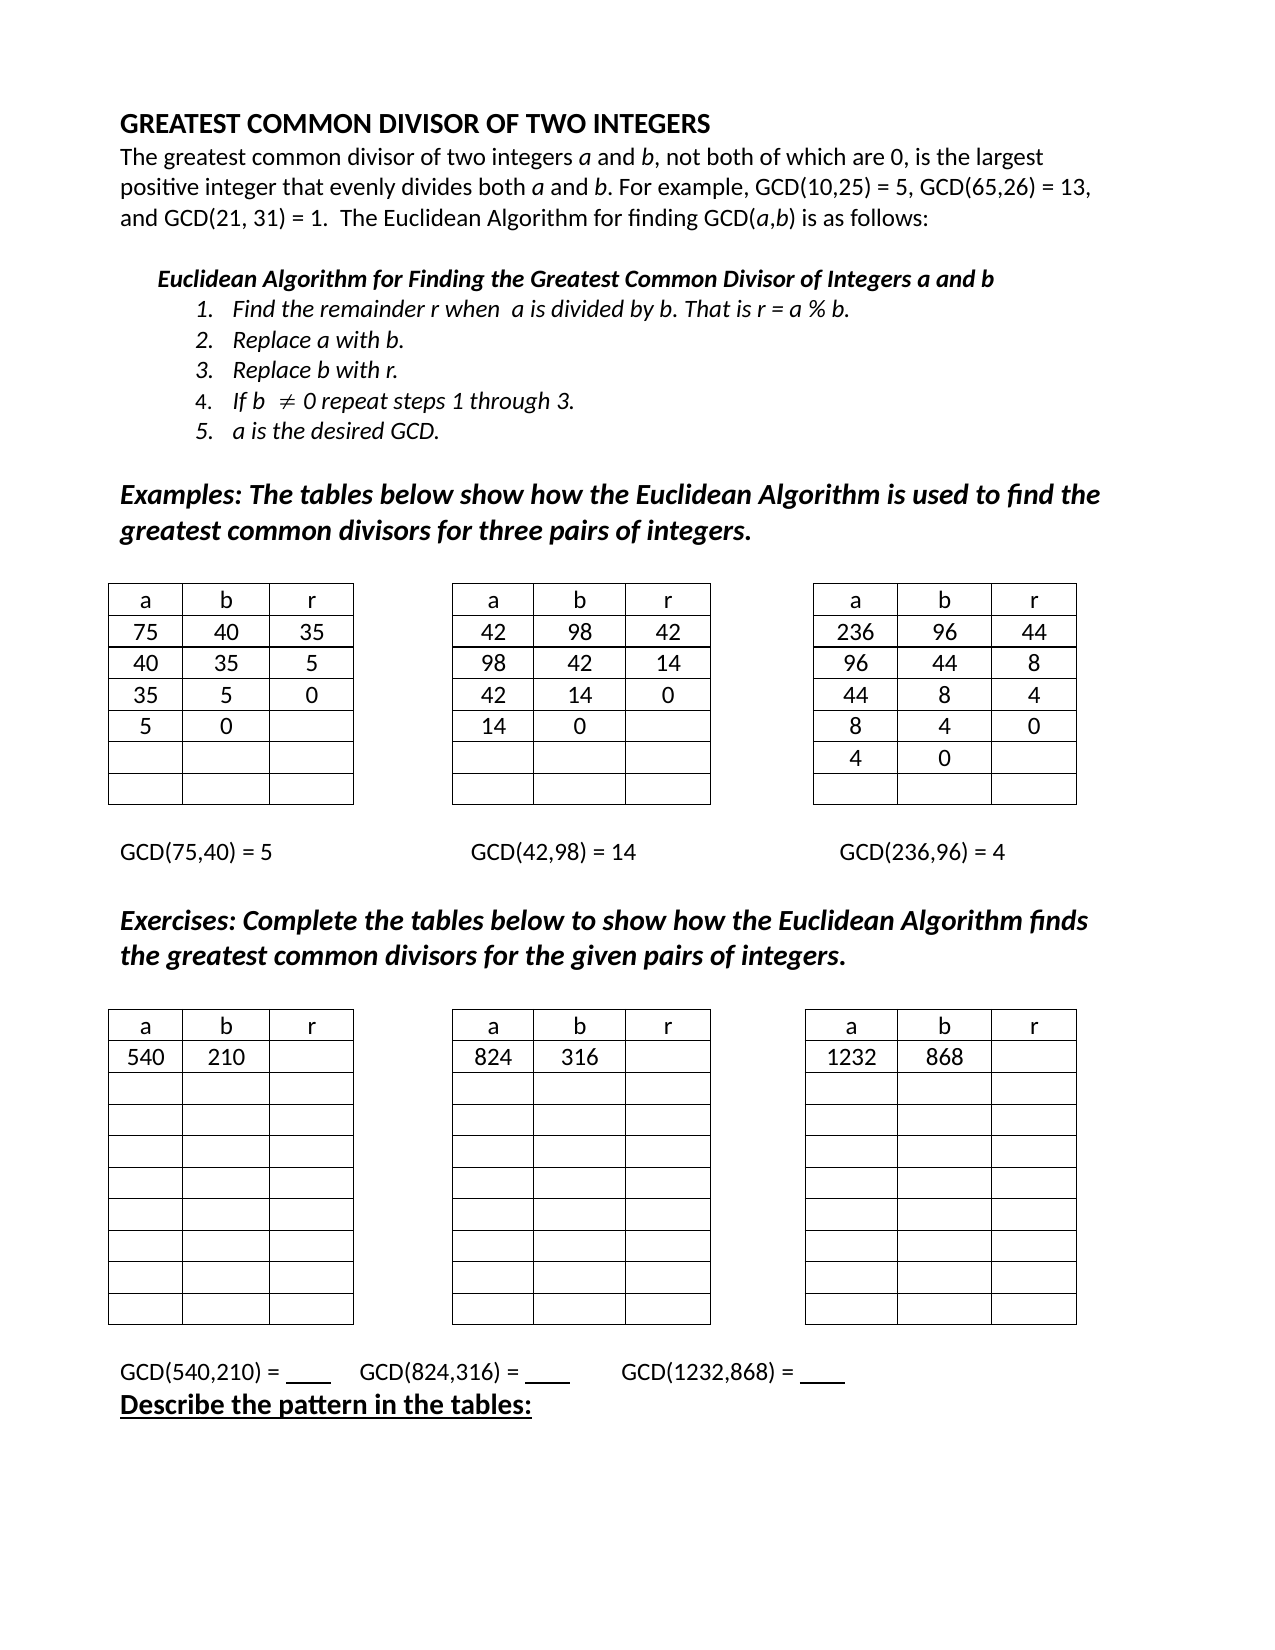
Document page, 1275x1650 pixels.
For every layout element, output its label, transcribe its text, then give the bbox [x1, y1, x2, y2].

table_cell 14 [626, 648, 710, 678]
table_cell [898, 1105, 991, 1135]
table_cell [354, 1261, 452, 1293]
table_cell [183, 1073, 269, 1103]
table_cell 44 [898, 648, 991, 678]
table_cell [534, 1136, 625, 1167]
table_cell [992, 1073, 1076, 1103]
text Euclidean Algorithm for Finding the Greatest Common Divisor of Integers a and b [120, 263, 1125, 293]
table_cell [109, 742, 182, 773]
table_cell [898, 1231, 991, 1261]
table_cell 40 [109, 648, 182, 678]
table_cell 0 [183, 711, 269, 741]
table_cell 4 [898, 711, 991, 741]
table_cell [626, 1262, 710, 1293]
table_cell [109, 1136, 182, 1167]
table_cell [270, 1294, 353, 1324]
text Exercises: Complete the tables below to show how the Euclidean Algorithm finds the greatest common divisors for the given pairs of integers. [120, 902, 1125, 973]
table_header a [453, 1010, 533, 1040]
table_cell [898, 774, 991, 804]
table_header [354, 583, 452, 615]
table_cell [711, 1230, 805, 1261]
table_cell 98 [534, 616, 625, 646]
table_cell [270, 1199, 353, 1230]
table_cell 0 [626, 679, 710, 709]
table_cell [992, 1294, 1076, 1324]
table_cell [453, 1294, 533, 1324]
table_cell 0 [534, 711, 625, 741]
table_cell [626, 742, 710, 773]
table_cell [711, 1293, 805, 1324]
table_header r [270, 1010, 353, 1040]
table_cell [453, 1168, 533, 1198]
table_header [711, 583, 813, 615]
table_cell [626, 1199, 710, 1230]
table_cell [626, 1294, 710, 1324]
table_cell 40 [183, 616, 269, 646]
table_cell 44 [992, 616, 1076, 646]
table_cell [992, 1262, 1076, 1293]
table_cell [270, 742, 353, 773]
table_cell [806, 1136, 897, 1167]
table_cell 236 [814, 616, 897, 646]
table_cell 8 [898, 679, 991, 709]
table_cell [354, 1104, 452, 1135]
table_cell 0 [270, 679, 353, 709]
table_cell 5 [270, 648, 353, 678]
table_cell [992, 774, 1076, 804]
table_cell [626, 1168, 710, 1198]
list If b 0 repeat steps 1 through 3. [195, 385, 1125, 415]
table_cell 5 [183, 679, 269, 709]
table_cell 0 [992, 711, 1076, 741]
table_cell [270, 1073, 353, 1103]
table_cell [711, 678, 813, 709]
table_cell [534, 1073, 625, 1103]
table_cell [806, 1294, 897, 1324]
table_cell [453, 1231, 533, 1261]
table_cell [814, 774, 897, 804]
table_cell 0 [898, 742, 991, 773]
table_cell [534, 1231, 625, 1261]
text Examples: The tables below show how the Euclidean Algorithm is used to find the greatest common divisors for three pairs of integers. [120, 476, 1125, 548]
table_header [711, 1009, 805, 1040]
table_cell [354, 1167, 452, 1198]
table_cell [354, 741, 452, 773]
table_cell [109, 1168, 182, 1198]
table_cell 8 [992, 648, 1076, 678]
table_cell [183, 1168, 269, 1198]
text The greatest common divisor of two integers a and b, not both of which are 0, is the largest positive integer that evenly divides both a and b. For example, GCD(10,25) = 5, GCD(65,26) = 13, and GCD(21, 31) = 1. The Euclidean Algorithm for finding GCD(a,b) is as follows: [120, 141, 1125, 232]
table_cell [711, 710, 813, 741]
table_header r [992, 1010, 1076, 1040]
table_cell [711, 1104, 805, 1135]
table_cell [354, 1198, 452, 1230]
table_cell [806, 1231, 897, 1261]
table_cell 868 [898, 1041, 991, 1072]
table_cell [806, 1168, 897, 1198]
table_cell [109, 1262, 182, 1293]
table_cell [183, 1294, 269, 1324]
list Find the remainder r when a is divided by b. That is r = a % b. [195, 293, 1125, 324]
table_cell 42 [453, 616, 533, 646]
table_cell [534, 1262, 625, 1293]
table_header a [109, 584, 182, 615]
table_cell [711, 1072, 805, 1103]
table_cell [354, 1040, 452, 1072]
table_cell [626, 1231, 710, 1261]
table_cell [109, 774, 182, 804]
table_header b [534, 1010, 625, 1040]
table_cell 540 [109, 1041, 182, 1072]
table_cell [453, 742, 533, 773]
table_cell [109, 1294, 182, 1324]
table_header [354, 1009, 452, 1040]
table_cell [534, 742, 625, 773]
table_cell [992, 1199, 1076, 1230]
table_cell [898, 1073, 991, 1103]
table_cell [453, 1105, 533, 1135]
table_cell [453, 774, 533, 804]
table_cell [270, 1041, 353, 1072]
table_cell [270, 774, 353, 804]
table_cell [453, 1262, 533, 1293]
table_cell [354, 646, 452, 678]
table_header b [898, 584, 991, 615]
table_header r [626, 1010, 710, 1040]
table_cell [898, 1294, 991, 1324]
table_cell [109, 1231, 182, 1261]
table_header b [898, 1010, 991, 1040]
table_cell [270, 1262, 353, 1293]
table_cell 35 [183, 648, 269, 678]
table_cell [806, 1105, 897, 1135]
table_cell 35 [109, 679, 182, 709]
table_cell [992, 1168, 1076, 1198]
text GCD(75,40) = 5 GCD(42,98) = 14 GCD(236,96) = 4 [120, 836, 1125, 866]
table_cell [898, 1199, 991, 1230]
table_cell [711, 646, 813, 678]
table_cell [711, 1040, 805, 1072]
table_cell [534, 1199, 625, 1230]
list Replace b with r. [195, 354, 1125, 385]
table_cell 44 [814, 679, 897, 709]
table_header a [806, 1010, 897, 1040]
list a is the desired GCD. [195, 415, 1125, 446]
table_header b [183, 1010, 269, 1040]
text Describe the pattern in the tables: [120, 1386, 1125, 1422]
table_cell [109, 1105, 182, 1135]
table_cell 210 [183, 1041, 269, 1072]
table_cell [534, 774, 625, 804]
table_cell [354, 773, 452, 804]
table_cell [183, 1136, 269, 1167]
list Replace a with b. [195, 324, 1125, 354]
table_cell [270, 1168, 353, 1198]
table_cell [898, 1136, 991, 1167]
table_cell 98 [453, 648, 533, 678]
table_cell 316 [534, 1041, 625, 1072]
text GCD(540,210) = GCD(824,316) = GCD(1232,868) = [120, 1356, 1125, 1386]
table_cell [806, 1199, 897, 1230]
table_cell [270, 1231, 353, 1261]
table_cell [354, 710, 452, 741]
table_header a [109, 1010, 182, 1040]
table_cell [354, 1293, 452, 1324]
table_cell [806, 1262, 897, 1293]
table_cell [453, 1073, 533, 1103]
table_cell [898, 1168, 991, 1198]
table_cell 1232 [806, 1041, 897, 1072]
table_cell [453, 1199, 533, 1230]
table_cell [711, 741, 813, 773]
table_cell [183, 742, 269, 773]
table_cell [992, 1105, 1076, 1135]
table_cell [806, 1073, 897, 1103]
table_cell 824 [453, 1041, 533, 1072]
table_cell 96 [898, 616, 991, 646]
table_cell 42 [453, 679, 533, 709]
table_header r [992, 584, 1076, 615]
table_cell 14 [534, 679, 625, 709]
table_cell 42 [534, 648, 625, 678]
table_cell [109, 1199, 182, 1230]
table_header b [534, 584, 625, 615]
table_cell [183, 1231, 269, 1261]
table_cell 4 [814, 742, 897, 773]
table_cell [183, 774, 269, 804]
table_cell [354, 678, 452, 709]
table_cell 42 [626, 616, 710, 646]
table_cell [626, 1073, 710, 1103]
table_cell [183, 1105, 269, 1135]
table_cell [992, 742, 1076, 773]
table_cell [354, 1230, 452, 1261]
table_cell [711, 1135, 805, 1167]
table_cell [354, 615, 452, 646]
table_cell [534, 1105, 625, 1135]
table_cell [354, 1072, 452, 1103]
table_header r [626, 584, 710, 615]
table_cell [711, 1167, 805, 1198]
table_header r [270, 584, 353, 615]
table_cell 96 [814, 648, 897, 678]
table_header a [453, 584, 533, 615]
table_cell [992, 1231, 1076, 1261]
table_cell [270, 711, 353, 741]
table_cell 5 [109, 711, 182, 741]
table_cell [270, 1105, 353, 1135]
table_cell [898, 1262, 991, 1293]
table_cell 14 [453, 711, 533, 741]
table_cell [183, 1199, 269, 1230]
table_cell [626, 774, 710, 804]
table_cell [109, 1073, 182, 1103]
table_cell [992, 1136, 1076, 1167]
table_cell [534, 1168, 625, 1198]
table_cell 75 [109, 616, 182, 646]
table_header b [183, 584, 269, 615]
table_cell [270, 1136, 353, 1167]
table_header a [814, 584, 897, 615]
table_cell [711, 1261, 805, 1293]
table_cell [626, 711, 710, 741]
table_cell [183, 1262, 269, 1293]
table_cell 35 [270, 616, 353, 646]
table_cell 4 [992, 679, 1076, 709]
table_cell [453, 1136, 533, 1167]
table_cell [534, 1294, 625, 1324]
text GREATEST COMMON DIVISOR OF TWO INTEGERS [120, 105, 1125, 141]
table_cell [626, 1105, 710, 1135]
table_cell [354, 1135, 452, 1167]
table_cell [992, 1041, 1076, 1072]
table_cell [711, 615, 813, 646]
table_cell 8 [814, 711, 897, 741]
table_cell [711, 1198, 805, 1230]
table_cell [626, 1136, 710, 1167]
table_cell [711, 773, 813, 804]
table_cell [626, 1041, 710, 1072]
